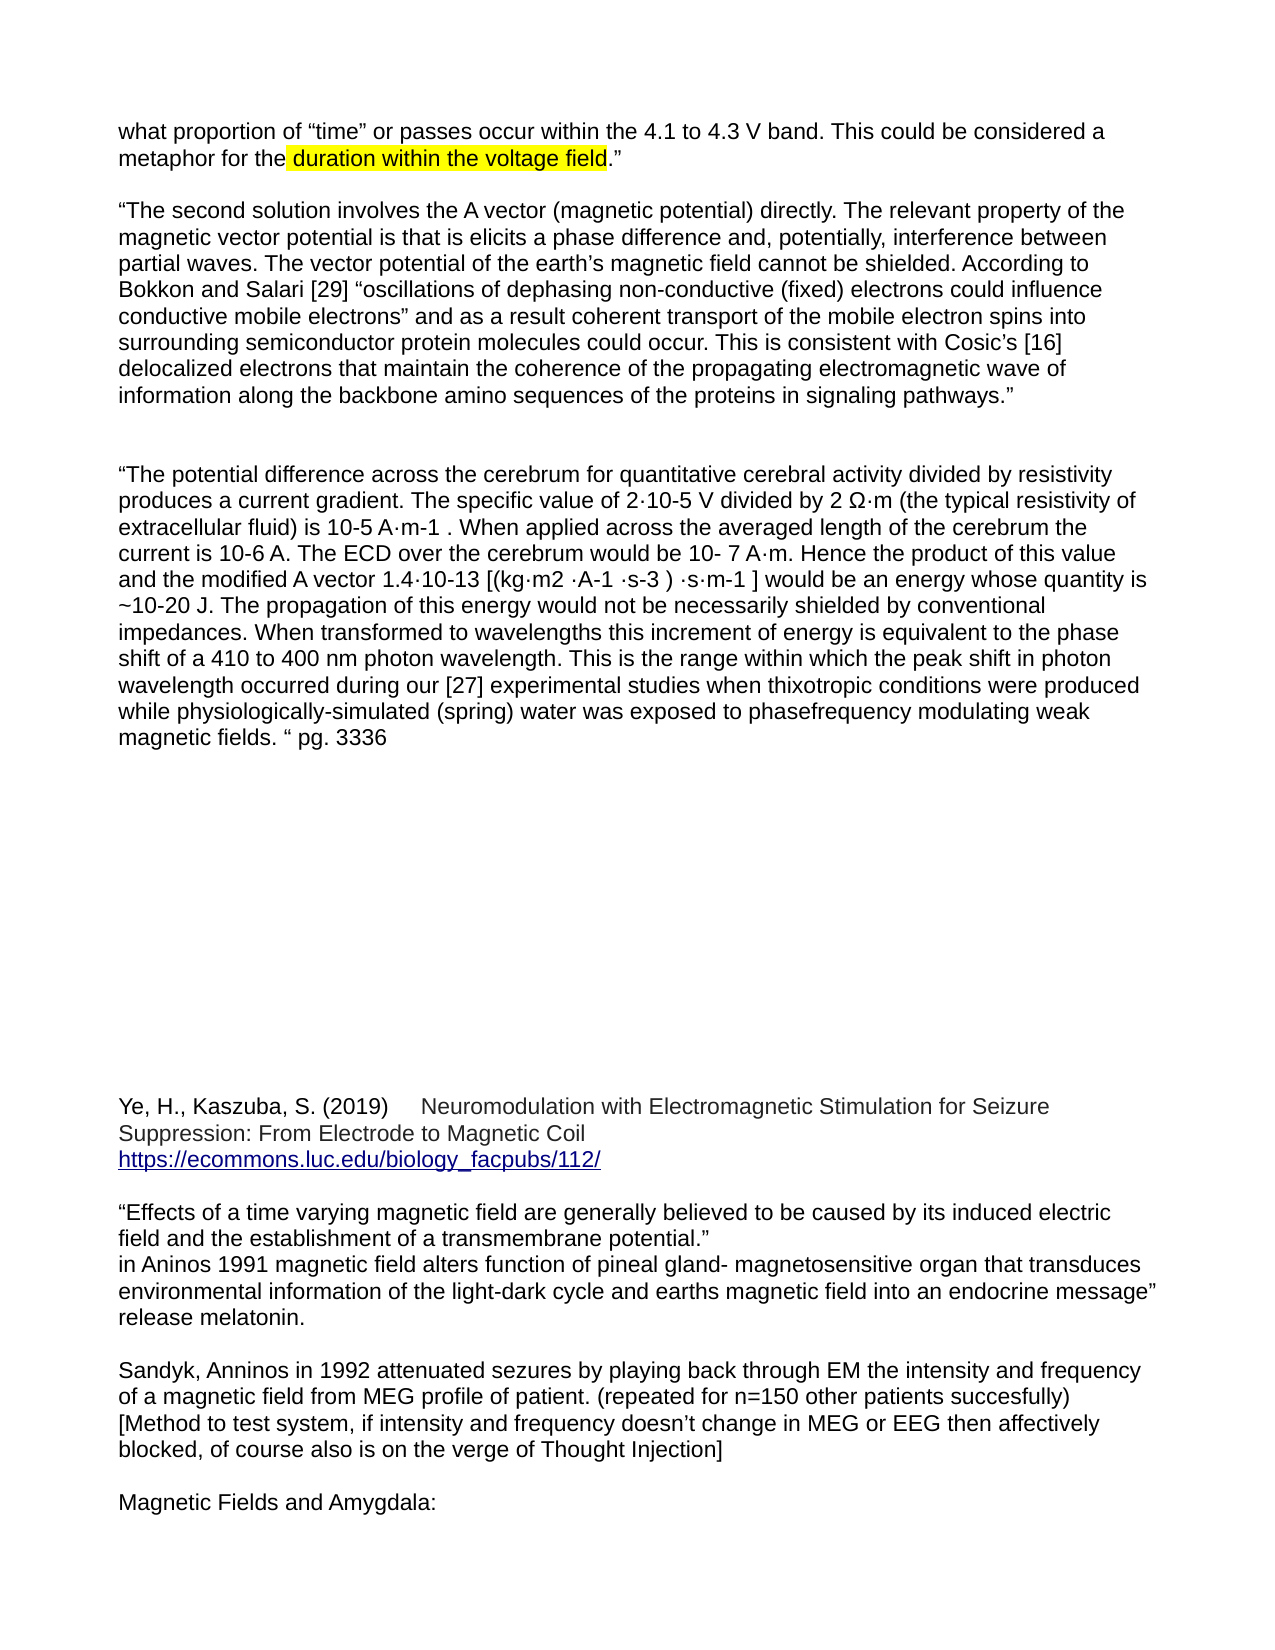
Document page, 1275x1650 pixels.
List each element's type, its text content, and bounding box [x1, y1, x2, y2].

text in Aninos 1991 magnetic field alters function of pineal gland- magnetosensitive organ that transduces environmental information of the light-dark cycle and earths magnetic field into an endocrine message” [118, 1251, 1157, 1304]
text Ye, H., Kaszuba, S. (2019) Neuromodulation with Electromagnetic Stimulation for Seizure Suppression: From Electrode to Magnetic Coil [118, 1093, 1157, 1146]
text https://ecommons.luc.edu/biology_facpubs/112/ [118, 1146, 1157, 1172]
text [Method to test system, if intensity and frequency doesn’t change in MEG or EEG then affectively blocked, of course also is on the verge of Thought Injection] [118, 1409, 1157, 1462]
text “Effects of a time varying magnetic field are generally believed to be caused by its induced electric field and the establishment of a transmembrane potential.” [118, 1199, 1157, 1251]
text “The potential difference across the cerebrum for quantitative cerebral activity divided by resistivity produces a current gradient. The specific value of 2·10-5 V divided by 2 Ω·m (the typical resistivity of extracellular fluid) is 10-5 A·m-1 . When applied across the averaged length of the cerebrum the current is 10-6 A. The ECD over the cerebrum would be 10- 7 A·m. Hence the product of this value and the modified A vector 1.4·10-13 [(kg·m2 ·A-1 ·s-3 ) ·s·m-1 ] would be an energy whose quantity is ~10-20 J. The propagation of this energy would not be necessarily shielded by conventional impedances. When transformed to wavelengths this increment of energy is equivalent to the phase shift of a 410 to 400 nm photon wavelength. This is the range within which the peak shift in photon wavelength occurred during our [27] experimental studies when thixotropic conditions were produced while physiologically-simulated (spring) water was exposed to phasefrequency modulating weak magnetic fields. “ pg. 3336 [118, 461, 1157, 751]
text release melatonin. [118, 1304, 1157, 1330]
text Sandyk, Anninos in 1992 attenuated sezures by playing back through EM the intensity and frequency of a magnetic field from MEG profile of patient. (repeated for n=150 other patients succesfully) [118, 1357, 1157, 1409]
text Magnetic Fields and Amygdala: [118, 1488, 1157, 1515]
text what proportion of “time” or passes occur within the 4.1 to 4.3 V band. This could be considered a metaphor for the duration within the voltage field.” [118, 118, 1157, 171]
text “The second solution involves the A vector (magnetic potential) directly. The relevant property of the magnetic vector potential is that is elicits a phase difference and, potentially, interference between partial waves. The vector potential of the earth’s magnetic field cannot be shielded. According to Bokkon and Salari [29] “oscillations of dephasing non-conductive (fixed) electrons could influence conductive mobile electrons” and as a result coherent transport of the mobile electron spins into surrounding semiconductor protein molecules could occur. This is consistent with Cosic’s [16] delocalized electrons that maintain the coherence of the propagating electromagnetic wave of information along the backbone amino sequences of the proteins in signaling pathways.” [118, 197, 1157, 408]
